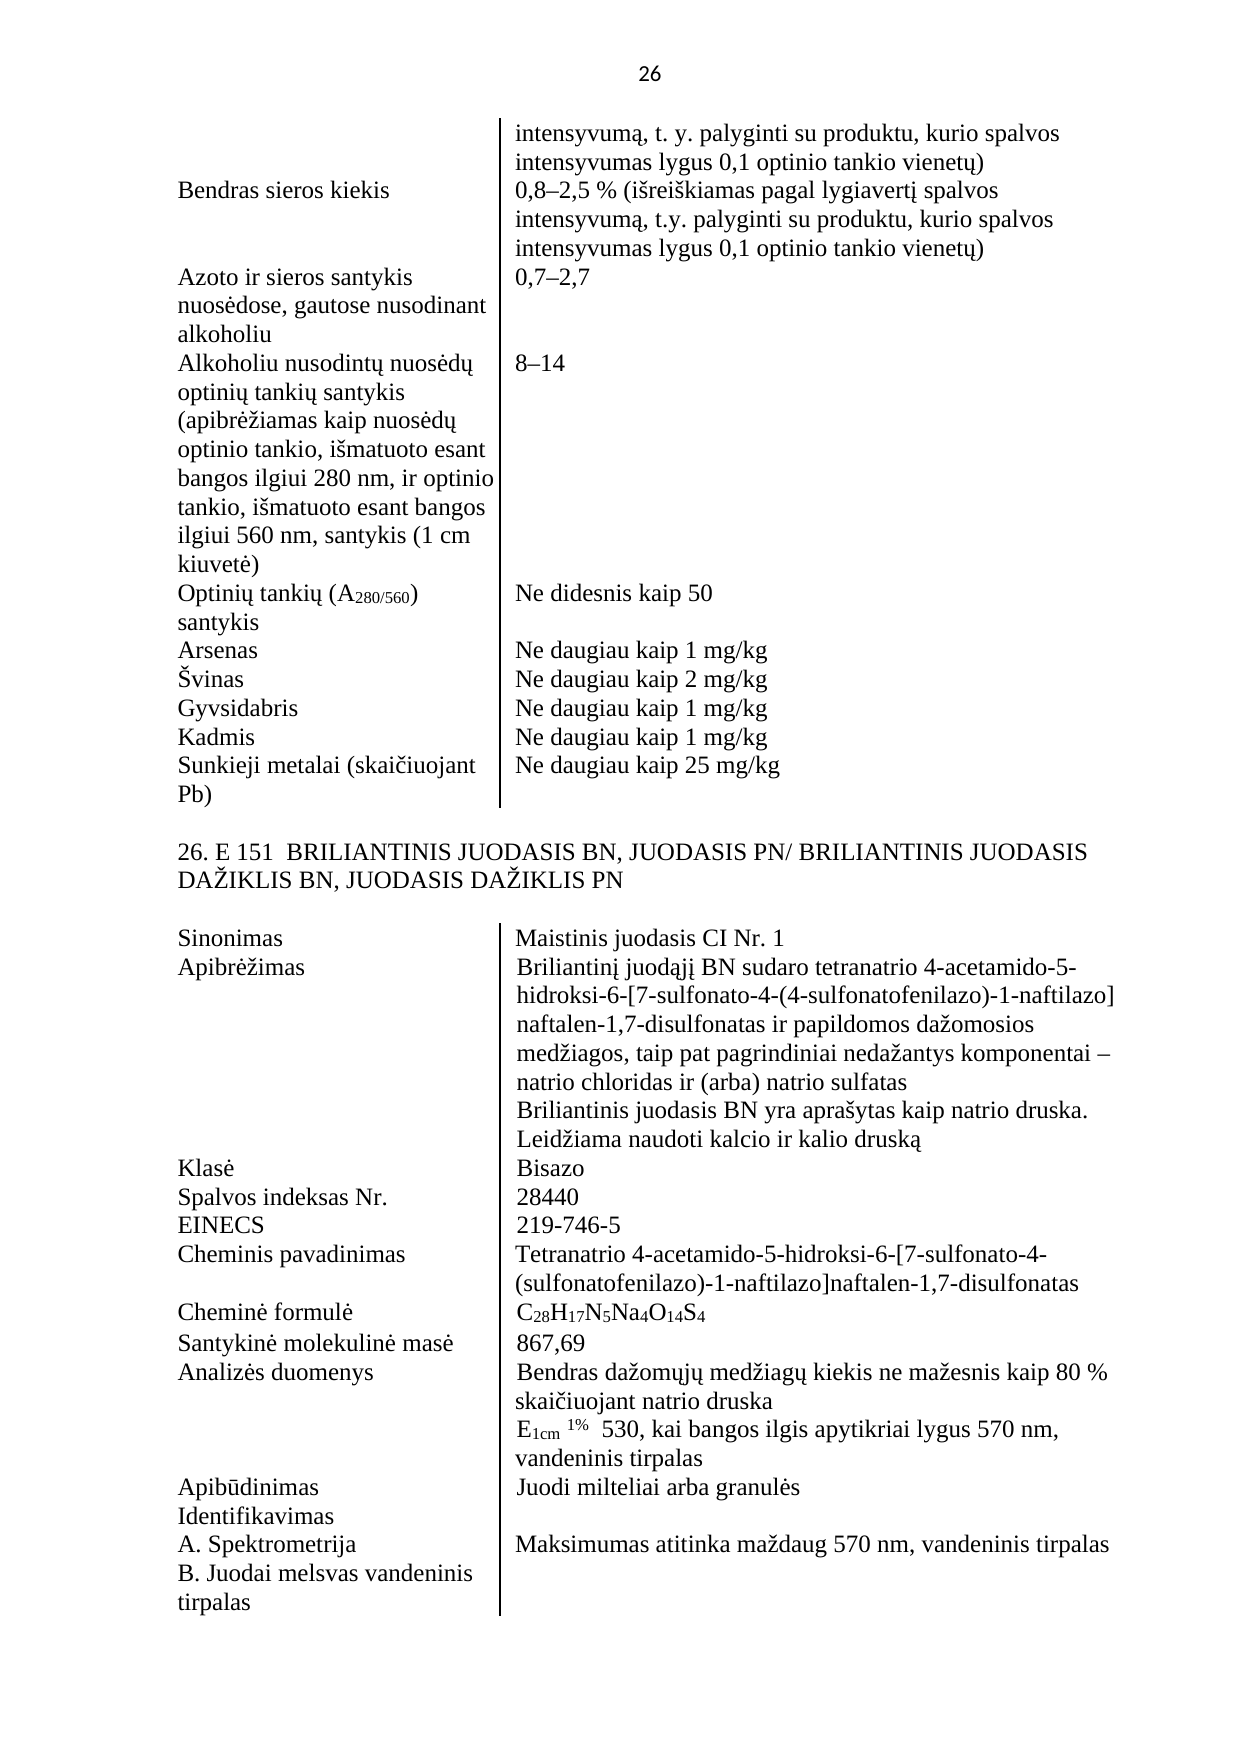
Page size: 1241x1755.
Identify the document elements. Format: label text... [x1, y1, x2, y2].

table_cell Alkoholiu nusodintų nuosėdų optinių tankių santykis (apibrėžiamas kaip nuosėdų optinio tankio, išmatuoto esant bangos ilgiui 280 nm, ir optinio tankio, išmatuoto esant bangos ilgiui 560 nm, santykis (1 cm kiuvetė) [177, 348, 499, 578]
table_cell Ne didesnis kaip 50 [501, 578, 1122, 636]
table_cell EINECS [177, 1211, 499, 1239]
table_cell Bendras dažomųjų medžiagų kiekis ne mažesnis kaip 80 % skaičiuojant natrio druska [501, 1357, 1122, 1414]
table_cell 0,7–2,7 [501, 262, 1122, 348]
table_cell 867,69 [501, 1328, 1122, 1357]
table_cell B. Juodai melsvas vandeninis tirpalas [177, 1558, 499, 1616]
table_cell [501, 1558, 1122, 1616]
table_cell Juodi milteliai arba granulės [501, 1472, 1122, 1501]
table_cell intensyvumą, t. y. palyginti su produktu, kurio spalvos intensyvumas lygus 0,1 optinio tankio vienetų) [501, 118, 1122, 176]
table_cell Gyvsidabris [177, 693, 499, 722]
table_cell 219-746-5 [501, 1211, 1122, 1239]
table_cell E1cm 1% 530, kai bangos ilgis apytikriai lygus 570 nm, vandeninis tirpalas [501, 1415, 1122, 1472]
table_cell Santykinė molekulinė masė [177, 1328, 499, 1357]
table_cell Maksimumas atitinka maždaug 570 nm, vandeninis tirpalas [501, 1530, 1122, 1558]
table_cell Briliantinį juodąjį BN sudaro tetranatrio 4-acetamido-5-hidroksi-6-[7-sulfonato-4-(4-sulfonatofenilazo)-1-naftilazo] naftalen-1,7-disulfonatas ir papildomos dažomosios medžiagos, taip pat pagrindiniai nedažantys komponentai – natrio chloridas ir (arba) natrio sulfatas Briliantinis juodasis BN yra aprašytas kaip natrio druska. Leidžiama naudoti kalcio ir kalio druską [501, 952, 1122, 1153]
table_cell Spalvos indeksas Nr. [177, 1182, 499, 1211]
table_cell Cheminė formulė [177, 1297, 499, 1328]
table_cell [501, 1501, 1122, 1529]
table_cell Arsenas [177, 636, 499, 664]
table_cell 8–14 [501, 348, 1122, 578]
table_cell Ne daugiau kaip 2 mg/kg [501, 664, 1122, 693]
table_cell Sinonimas [177, 923, 499, 952]
table_cell Ne daugiau kaip 1 mg/kg [501, 722, 1122, 751]
table_cell Klasė [177, 1153, 499, 1182]
table_cell A. Spektrometrija [177, 1530, 499, 1558]
table_cell Ne daugiau kaip 25 mg/kg [501, 751, 1122, 808]
table_cell Tetranatrio 4-acetamido-5-hidroksi-6-[7-sulfonato-4-(sulfonatofenilazo)-1-naftilazo]naftalen-1,7-disulfonatas [501, 1239, 1122, 1297]
table_cell Bendras sieros kiekis [177, 176, 499, 262]
table_cell Ne daugiau kaip 1 mg/kg [501, 693, 1122, 722]
table_cell Apibrėžimas [177, 952, 499, 1153]
table_cell Ne daugiau kaip 1 mg/kg [501, 636, 1122, 664]
table_cell Identifikavimas [177, 1501, 499, 1529]
table_cell Azoto ir sieros santykis nuosėdose, gautose nusodinant alkoholiu [177, 262, 499, 348]
table_cell Švinas [177, 664, 499, 693]
table_cell Cheminis pavadinimas [177, 1239, 499, 1297]
table_cell Optinių tankių (A280/560) santykis [177, 578, 499, 636]
table_cell Sunkieji metalai (skaičiuojant Pb) [177, 751, 499, 808]
table_cell 28440 [501, 1182, 1122, 1211]
table_cell C28H17N5Na4O14S4 [501, 1297, 1122, 1328]
table_cell Bisazo [501, 1153, 1122, 1182]
table_cell 26. E 151 BRILIANTINIS JUODASIS BN, JUODASIS PN/ BRILIANTINIS JUODASIS DAŽIKLIS BN, JUODASIS DAŽIKLIS PN [177, 808, 1122, 923]
table_cell Kadmis [177, 722, 499, 751]
table_cell [177, 118, 499, 176]
table_cell Apibūdinimas [177, 1472, 499, 1501]
table_cell Analizės duomenys [177, 1357, 499, 1472]
table_cell 0,8–2,5 % (išreiškiamas pagal lygiavertį spalvos intensyvumą, t.y. palyginti su produktu, kurio spalvos intensyvumas lygus 0,1 optinio tankio vienetų) [501, 176, 1122, 262]
table_cell Maistinis juodasis CI Nr. 1 [501, 923, 1122, 952]
